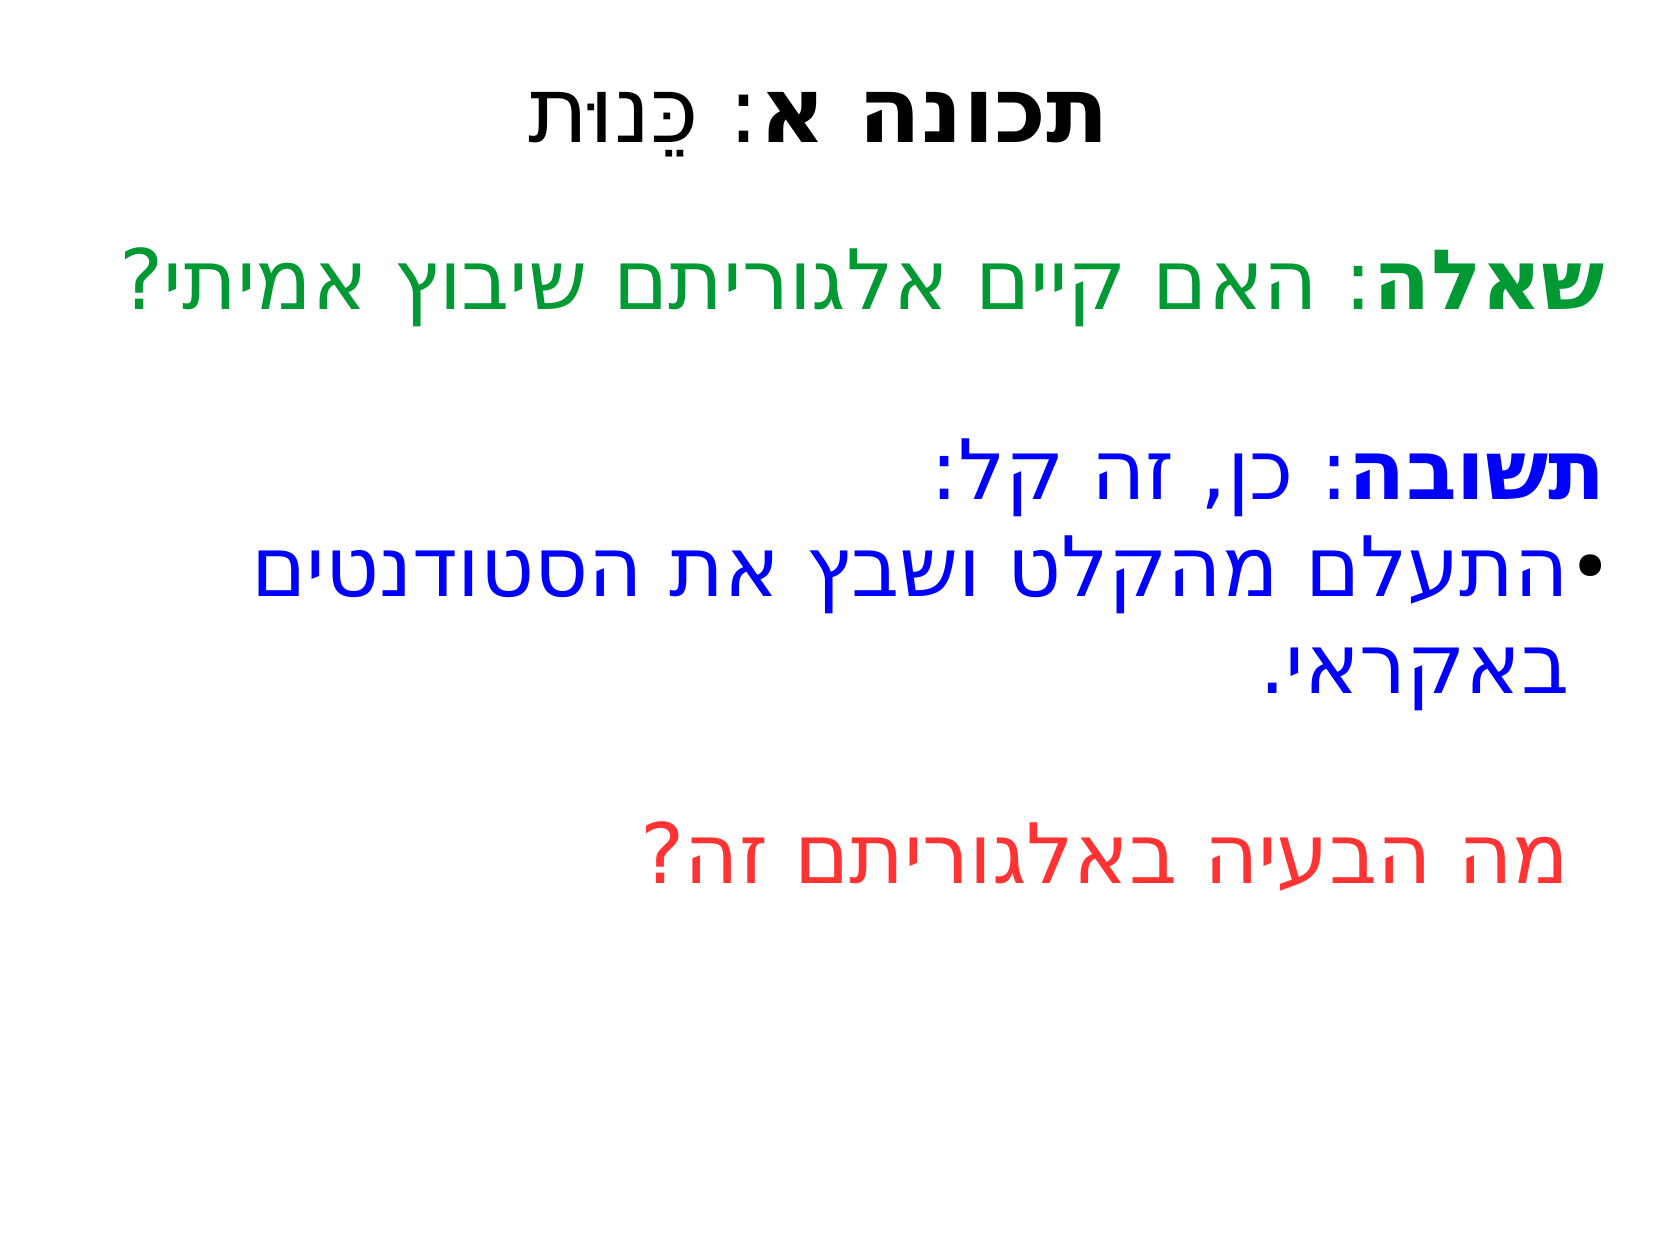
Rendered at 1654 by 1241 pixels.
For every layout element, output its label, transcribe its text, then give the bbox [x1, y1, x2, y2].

title תכונה א: כֵּנוּת [75, 58, 1564, 163]
text_box שאלה: האם קיים אלגוריתם שיבוץ אמיתי? תשובה: כן, זה קל: התעלם מהקלט ושבץ את הסטודנטים באקראי. מה הבעיה באלגוריתם זה? [30, 225, 1621, 1241]
